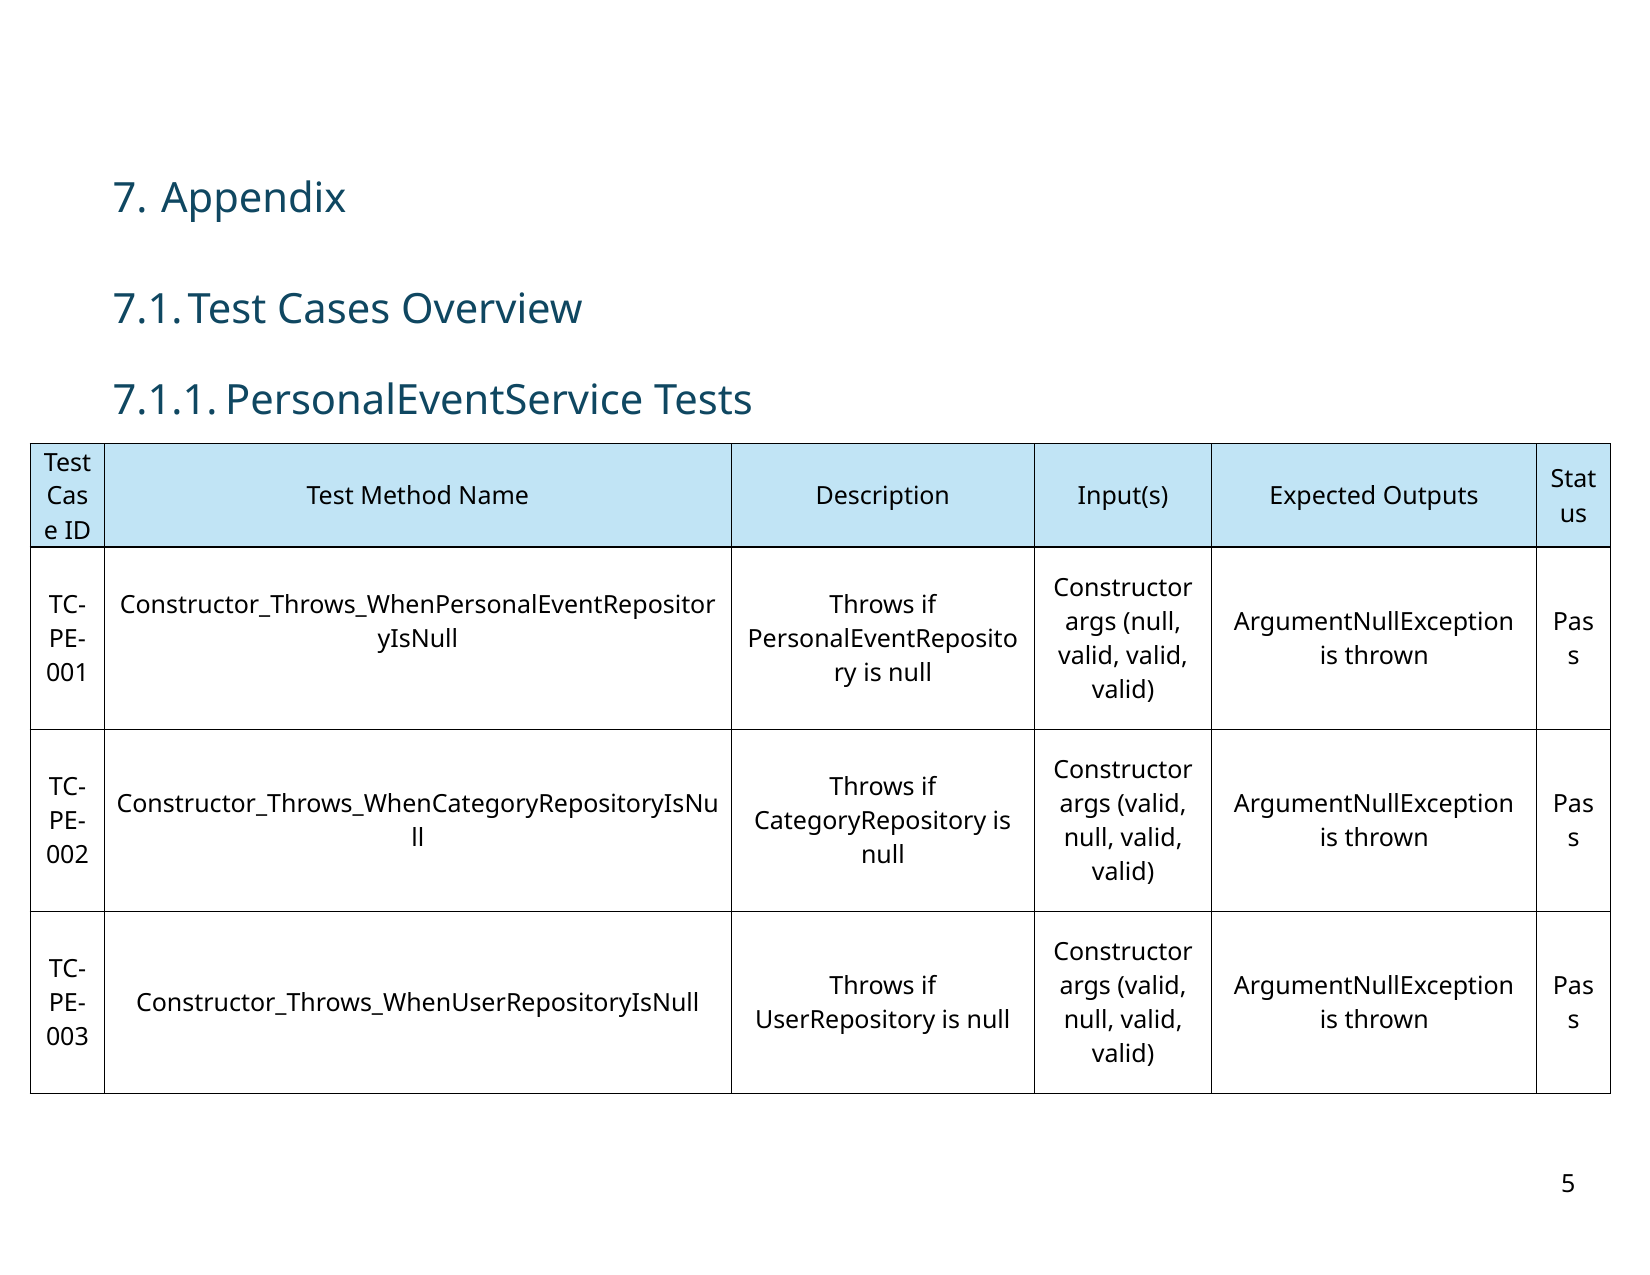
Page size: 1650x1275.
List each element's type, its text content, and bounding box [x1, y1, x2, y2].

subtitle PersonalEventService Tests [112, 369, 1575, 426]
table_cell Constructor args (null, valid, valid, valid) [1035, 548, 1211, 728]
table_cell Constructor_Throws_WhenCategoryRepositoryIsNull [105, 730, 731, 911]
table_cell TC-PE-002 [31, 730, 104, 911]
table_cell Constructor args (valid, null, valid, valid) [1035, 912, 1211, 1093]
table_cell Throws if PersonalEventRepository is null [732, 548, 1034, 728]
table_cell Constructor_Throws_WhenPersonalEventRepositoryIsNull [105, 548, 731, 728]
table_cell TC-PE-003 [31, 912, 104, 1093]
table_cell ArgumentNullException is thrown [1212, 730, 1536, 911]
table_header Input(s) [1035, 444, 1211, 546]
subtitle Test Cases Overview [112, 279, 1575, 336]
table_header Description [732, 444, 1034, 546]
table_cell ArgumentNullException is thrown [1212, 912, 1536, 1093]
table_header Status [1537, 444, 1610, 546]
table_cell Throws if CategoryRepository is null [732, 730, 1034, 911]
table_cell ArgumentNullException is thrown [1212, 548, 1536, 728]
table_cell Constructor args (valid, null, valid, valid) [1035, 730, 1211, 911]
table_header Test Case ID [31, 444, 104, 546]
table_header Test Method Name [105, 444, 731, 546]
table_cell Pass [1537, 730, 1610, 911]
table_cell Constructor_Throws_WhenUserRepositoryIsNull [105, 912, 731, 1093]
table_header Expected Outputs [1212, 444, 1536, 546]
table_cell Pass [1537, 548, 1610, 728]
subtitle Appendix [112, 168, 1575, 225]
table_cell TC-PE-001 [31, 548, 104, 728]
table_cell Throws if UserRepository is null [732, 912, 1034, 1093]
table_cell Pass [1537, 912, 1610, 1093]
